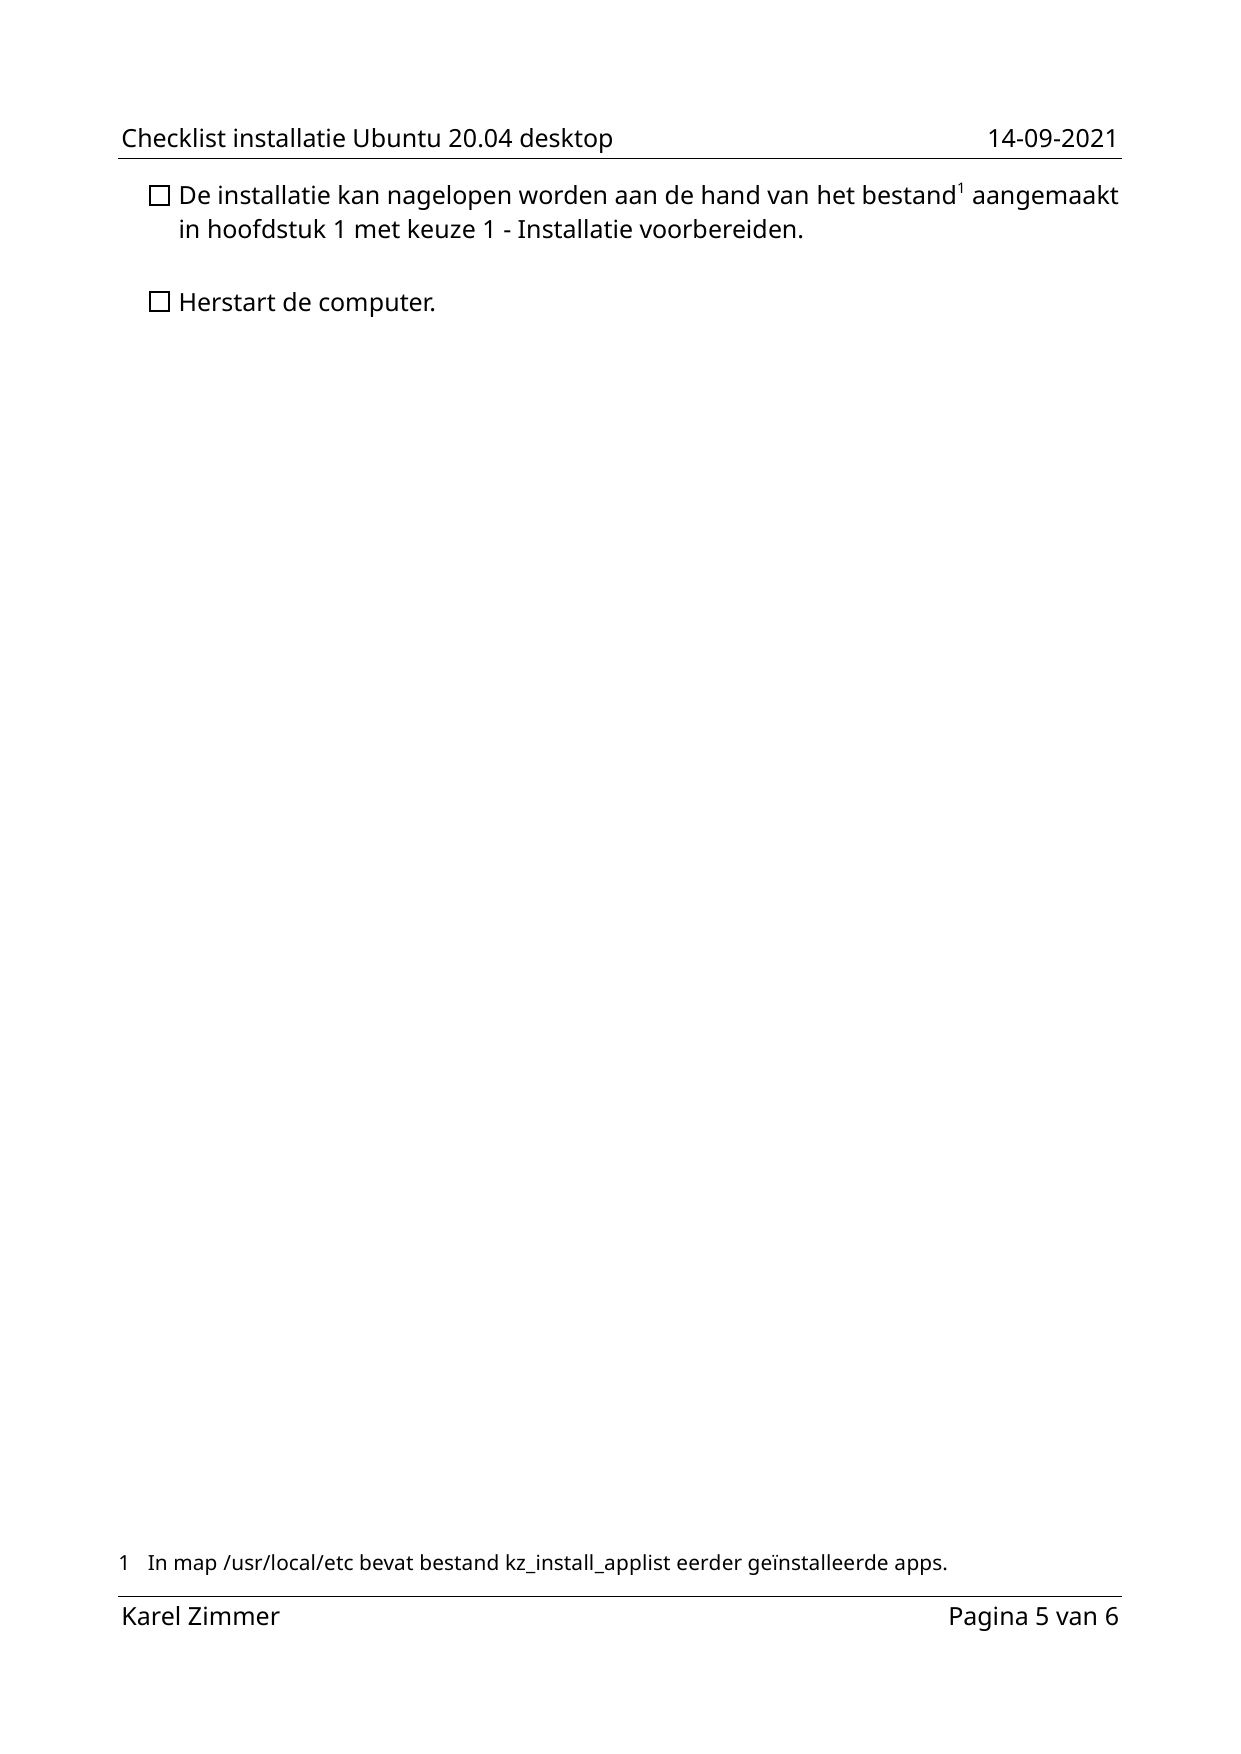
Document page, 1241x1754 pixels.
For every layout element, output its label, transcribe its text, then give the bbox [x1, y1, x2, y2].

table_cell Herstart de computer. [177, 284, 1121, 320]
table_cell [141, 284, 177, 320]
table_cell De installatie kan nagelopen worden aan de hand van het bestand aangemaakt in hoofdstuk 1 met keuze 1 - Installatie voorbereiden. [177, 177, 1121, 247]
table_cell [141, 247, 177, 283]
table_cell [141, 177, 177, 247]
table_cell [177, 247, 1121, 283]
